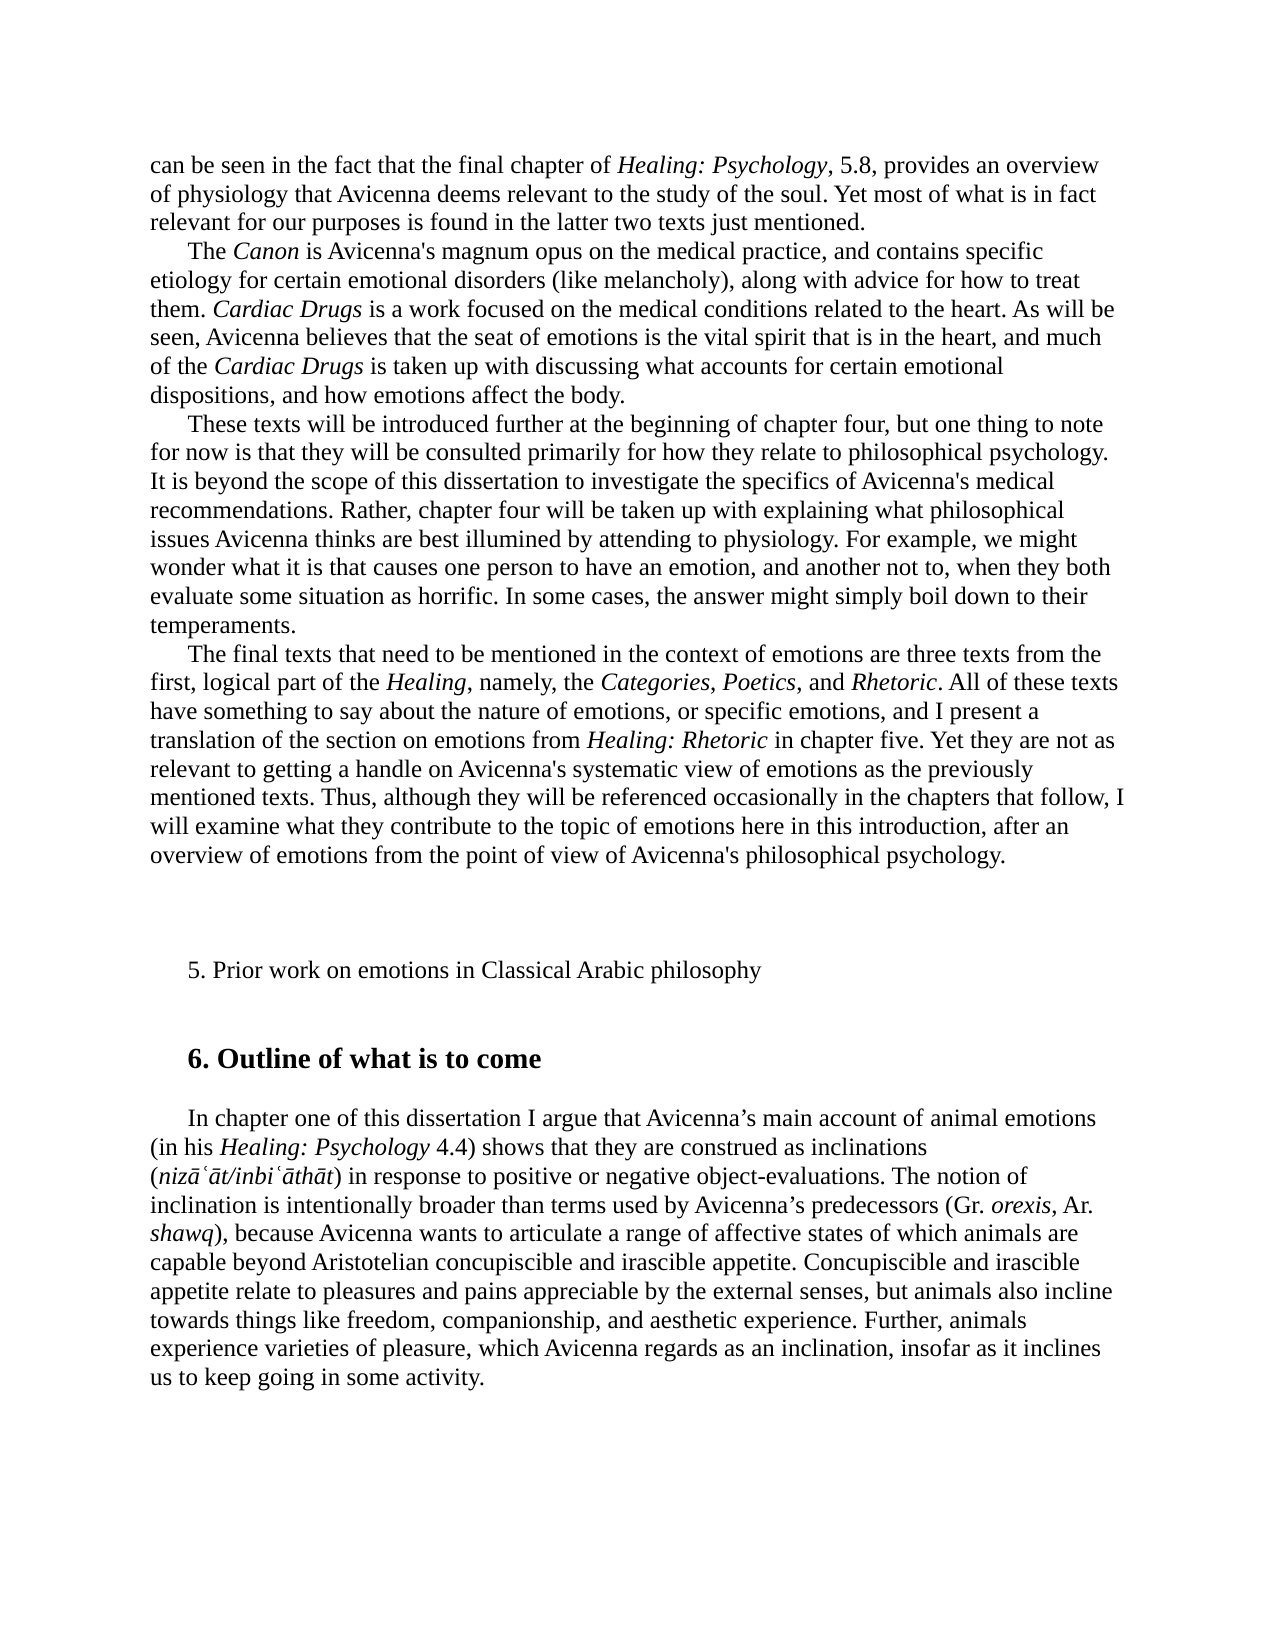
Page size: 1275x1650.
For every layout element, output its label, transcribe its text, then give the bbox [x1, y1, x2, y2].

subtitle 6. Outline of what is to come [150, 1041, 1125, 1075]
text In chapter one of this dissertation I argue that Avicenna’s main account of animal emotions (in his Healing: Psychology 4.4) shows that they are construed as inclinations (nizāʿāt/inbiʿāthāt) in response to positive or negative object-evaluations. The notion of inclination is intentionally broader than terms used by Avicenna’s predecessors (Gr. orexis, Ar. shawq), because Avicenna wants to articulate a range of affective states of which animals are capable beyond Aristotelian concupiscible and irascible appetite. Concupiscible and irascible appetite relate to pleasures and pains appreciable by the external senses, but animals also incline towards things like freedom, companionship, and aesthetic experience. Further, animals experience varieties of pleasure, which Avicenna regards as an inclination, insofar as it inclines us to keep going in some activity. [150, 1103, 1125, 1391]
text can be seen in the fact that the final chapter of Healing: Psychology, 5.8, provides an overview of physiology that Avicenna deems relevant to the study of the soul. Yet most of what is in fact relevant for our purposes is found in the latter two texts just mentioned. [150, 150, 1125, 236]
text The final texts that need to be mentioned in the context of emotions are three texts from the first, logical part of the Healing, namely, the Categories, Poetics, and Rhetoric. All of these texts have something to say about the nature of emotions, or specific emotions, and I present a translation of the section on emotions from Healing: Rhetoric in chapter five. Yet they are not as relevant to getting a handle on Avicenna's systematic view of emotions as the previously mentioned texts. Thus, although they will be referenced occasionally in the chapters that follow, I will examine what they contribute to the topic of emotions here in this introduction, after an overview of emotions from the point of view of Avicenna's philosophical psychology. [150, 639, 1125, 869]
text These texts will be introduced further at the beginning of chapter four, but one thing to note for now is that they will be consulted primarily for how they relate to philosophical psychology. It is beyond the scope of this dissertation to investigate the specifics of Avicenna's medical recommendations. Rather, chapter four will be taken up with explaining what philosophical issues Avicenna thinks are best illumined by attending to physiology. For example, we might wonder what it is that causes one person to have an emotion, and another not to, when they both evaluate some situation as horrific. In some cases, the answer might simply boil down to their temperaments. [150, 409, 1125, 639]
text The Canon is Avicenna's magnum opus on the medical practice, and contains specific etiology for certain emotional disorders (like melancholy), along with advice for how to treat them. Cardiac Drugs is a work focused on the medical conditions related to the heart. As will be seen, Avicenna believes that the seat of emotions is the vital spirit that is in the heart, and much of the Cardiac Drugs is taken up with discussing what accounts for certain emotional dispositions, and how emotions affect the body. [150, 236, 1125, 409]
text 5. Prior work on emotions in Classical Arabic philosophy [150, 955, 1125, 984]
